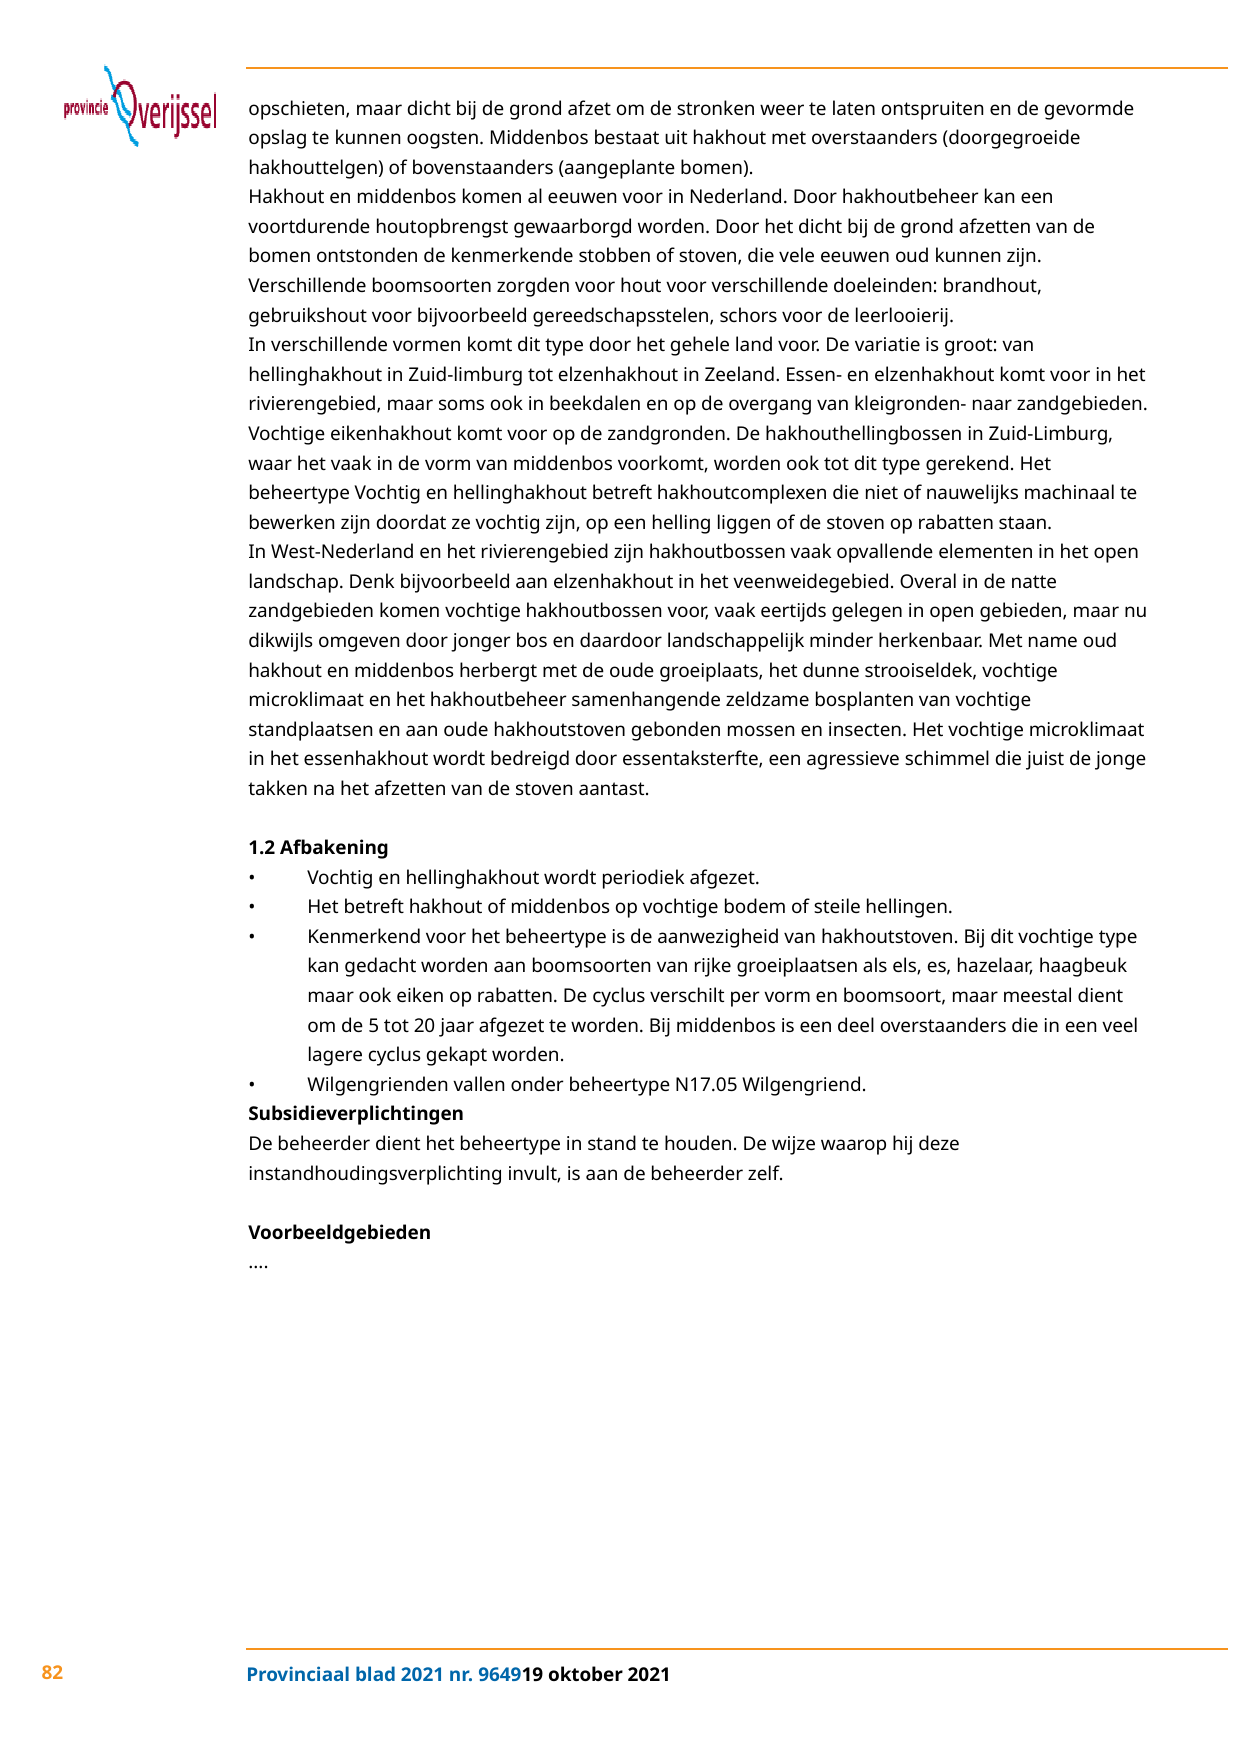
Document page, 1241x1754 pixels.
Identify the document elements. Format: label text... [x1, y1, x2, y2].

list Vochtig en hellinghakhout wordt periodiek afgezet. [248, 864, 1152, 890]
text Hakhout en middenbos komen al eeuwen voor in Nederland. Door hakhoutbeheer kan een voortdurende houtopbrengst gewaarborgd worden. Door het dicht bij de grond afzetten van de bomen ontstonden de kenmerkende stobben of stoven, die vele eeuwen oud kunnen zijn. Verschillende boomsoorten zorgden voor hout voor verschillende doeleinden: brandhout, gebruikshout voor bijvoorbeeld gereedschapsstelen, schors voor de leerlooierij. [248, 183, 1152, 328]
text De beheerder dient het beheertype in stand te houden. De wijze waarop hij deze instandhoudingsverplichting invult, is aan de beheerder zelf. [248, 1130, 1152, 1186]
text 1.2 Afbakening [248, 834, 1152, 860]
text .... [248, 1248, 1152, 1274]
picture [41, 47, 231, 172]
list Het betreft hakhout of middenbos op vochtige bodem of steile hellingen. [248, 893, 1152, 919]
text Subsidieverplichtingen [248, 1101, 1152, 1126]
list Wilgengrienden vallen onder beheertype N17.05 Wilgengriend. [248, 1071, 1152, 1097]
text opschieten, maar dicht bij de grond afzet om de stronken weer te laten ontspruiten en de gevormde opslag te kunnen oogsten. Middenbos bestaat uit hakhout met overstaanders (doorgegroeide hakhouttelgen) of bovenstaanders (aangeplante bomen). [248, 95, 1152, 180]
text In verschillende vormen komt dit type door het gehele land voor. De variatie is groot: van hellinghakhout in Zuid-limburg tot elzenhakhout in Zeeland. Essen- en elzenhakhout komt voor in het rivierengebied, maar soms ook in beekdalen en op de overgang van kleigronden- naar zandgebieden. Vochtige eikenhakhout komt voor op de zandgronden. De hakhouthellingbossen in Zuid-Limburg, waar het vaak in de vorm van middenbos voorkomt, worden ook tot dit type gerekend. Het beheertype Vochtig en hellinghakhout betreft hakhoutcomplexen die niet of nauwelijks machinaal te bewerken zijn doordat ze vochtig zijn, op een helling liggen of de stoven op rabatten staan. [248, 331, 1152, 535]
text Voorbeeldgebieden [248, 1219, 1152, 1245]
list Kenmerkend voor het beheertype is de aanwezigheid van hakhoutstoven. Bij dit vochtige type kan gedacht worden aan boomsoorten van rijke groeiplaatsen als els, es, hazelaar, haagbeuk maar ook eiken op rabatten. De cyclus verschilt per vorm en boomsoort, maar meestal dient om de 5 tot 20 jaar afgezet te worden. Bij middenbos is een deel overstaanders die in een veel lagere cyclus gekapt worden. [248, 923, 1152, 1067]
text In West-Nederland en het rivierengebied zijn hakhoutbossen vaak opvallende elementen in het open landschap. Denk bijvoorbeeld aan elzenhakhout in het veenweidegebied. Overal in de natte zandgebieden komen vochtige hakhoutbossen voor, vaak eertijds gelegen in open gebieden, maar nu dikwijls omgeven door jonger bos en daardoor landschappelijk minder herkenbaar. Met name oud hakhout en middenbos herbergt met de oude groeiplaats, het dunne strooiseldek, vochtige microklimaat en het hakhoutbeheer samenhangende zeldzame bosplanten van vochtige standplaatsen en aan oude hakhoutstoven gebonden mossen en insecten. Het vochtige microklimaat in het essenhakhout wordt bedreigd door essentaksterfte, een agressieve schimmel die juist de jonge takken na het afzetten van de stoven aantast. [248, 538, 1152, 801]
